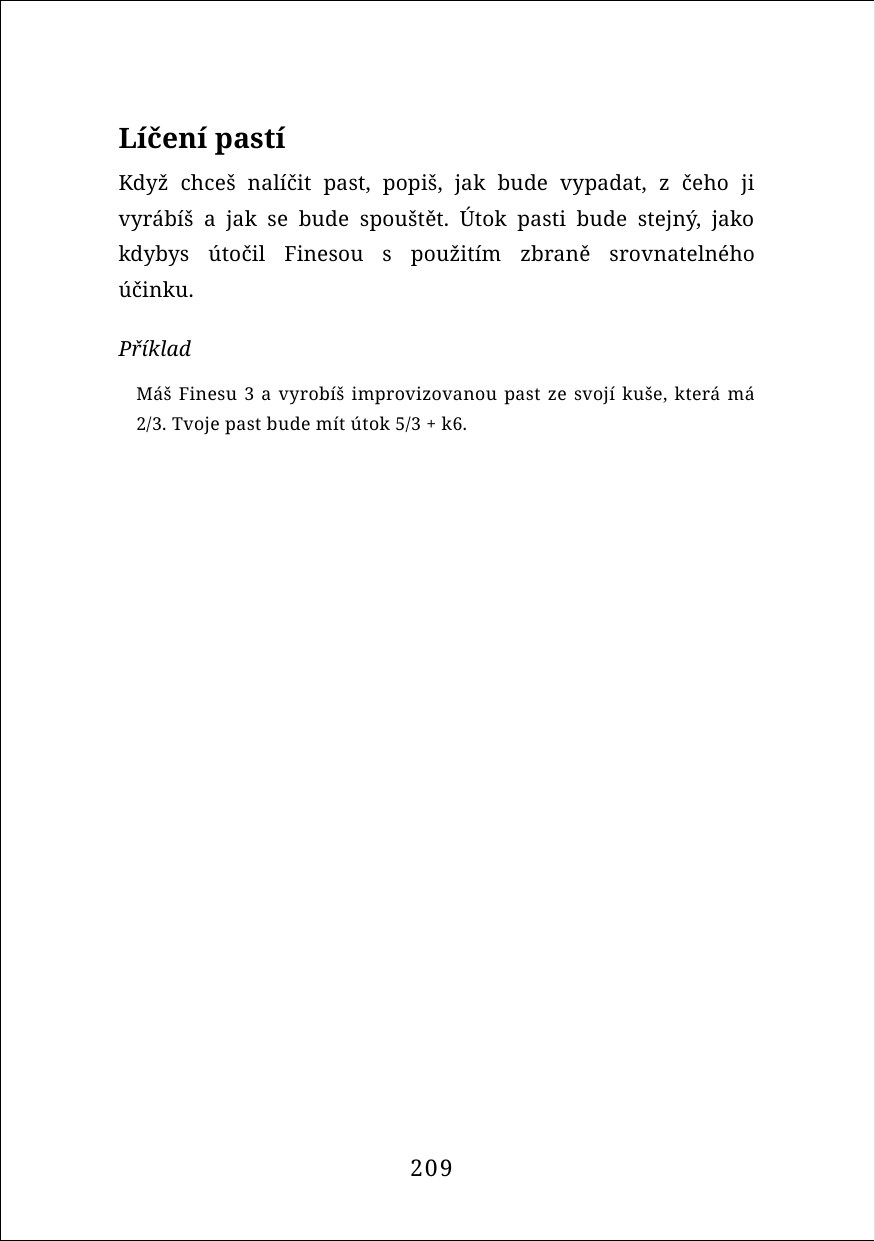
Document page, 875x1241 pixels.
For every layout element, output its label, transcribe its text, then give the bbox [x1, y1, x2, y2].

text Příklad [118, 334, 756, 362]
text Máš Finesu 3 a vyrobíš improvizovanou past ze svojí kuše, která má 2/3. Tvoje past bude mít útok 5/3 + k6. [136, 381, 756, 436]
text Když chceš nalíčit past, popiš, jak bude vypadat, z čeho ji vyrábíš a jak se bude spouštět. Útok pasti bude stejný, jako kdybys útočil Finesou s použitím zbraně srovnatelného účinku. [118, 168, 756, 303]
subtitle Líčení pastí [118, 118, 756, 157]
